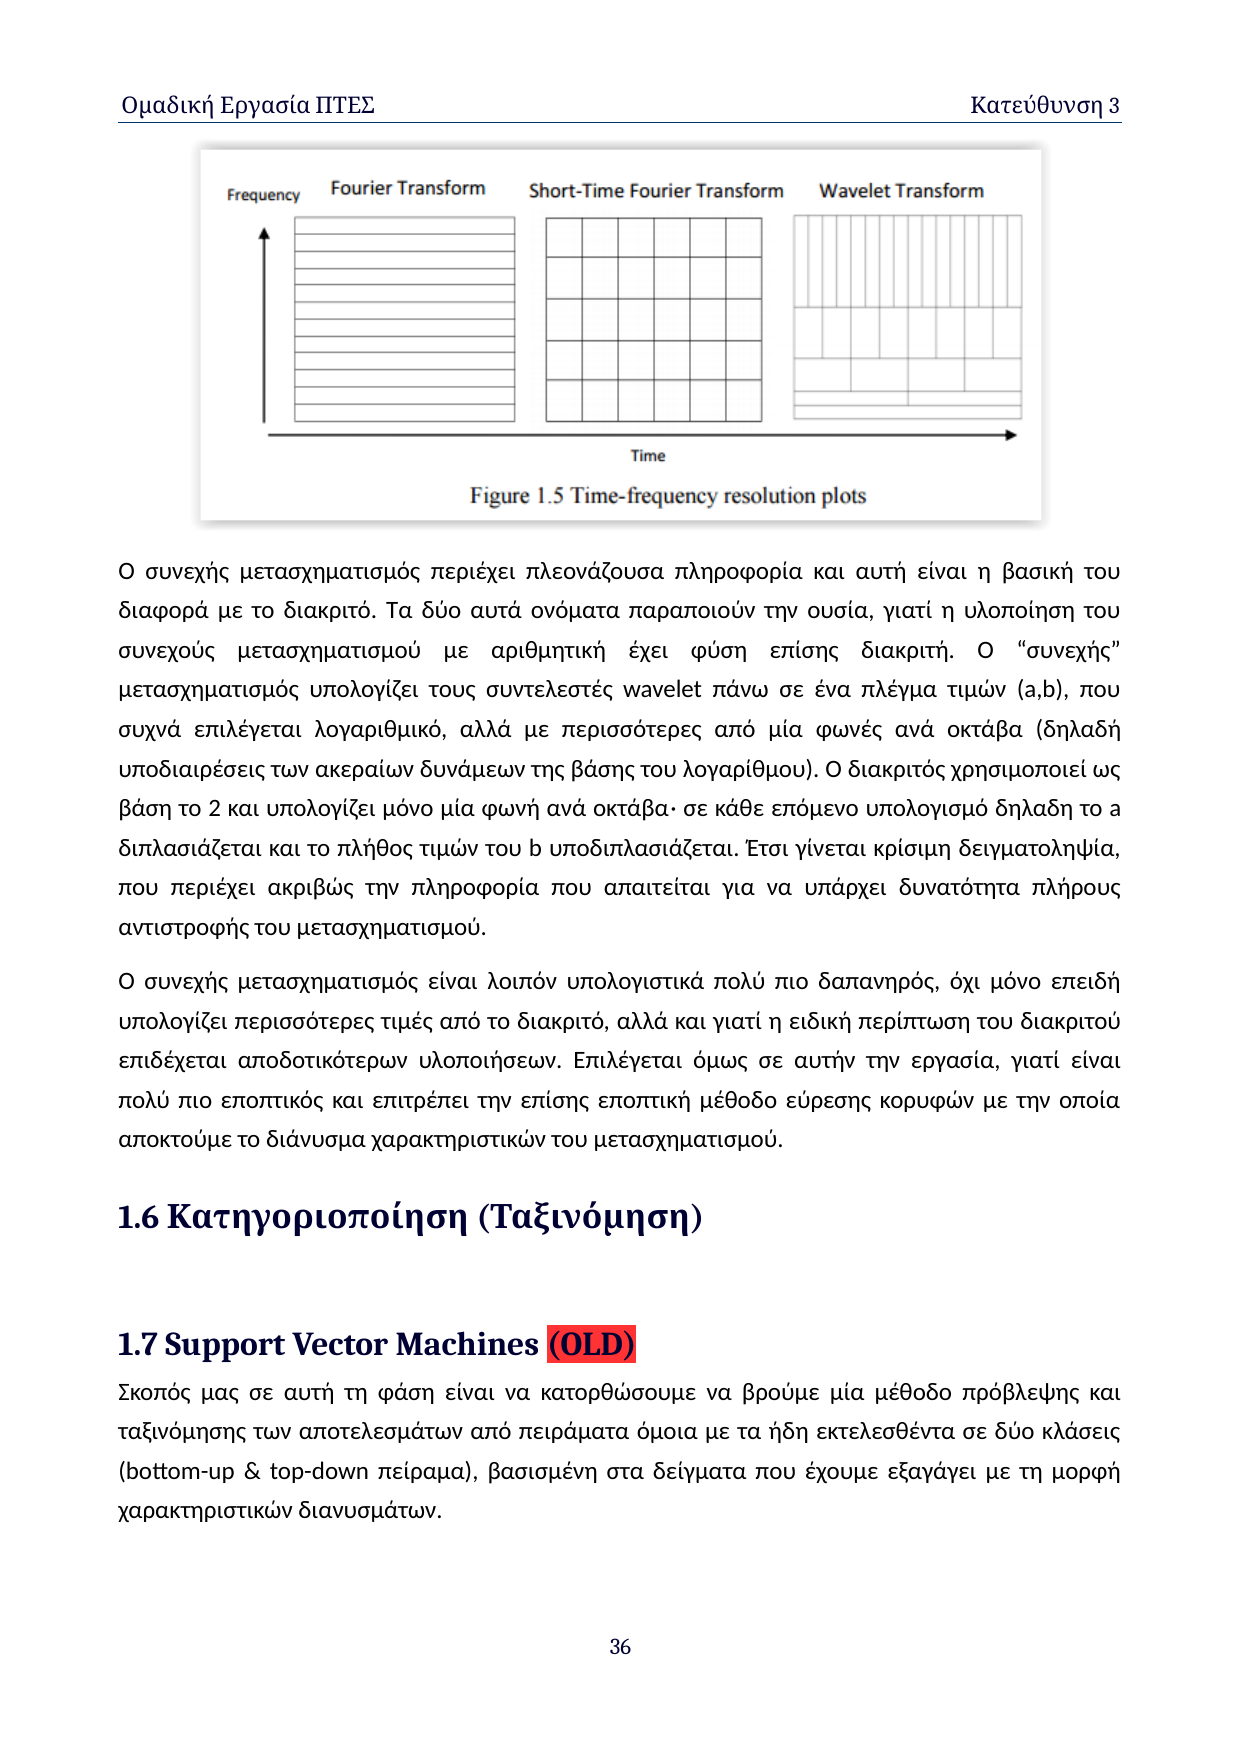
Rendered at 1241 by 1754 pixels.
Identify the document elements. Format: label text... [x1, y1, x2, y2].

subtitle Κατηγοριοποίηση (Ταξινόμηση) [118, 1199, 1122, 1237]
subtitle Support Vector Machines (OLD) [118, 1325, 1122, 1363]
picture [188, 137, 1053, 532]
text Ο συνεχής μετασχηματισμός περιέχει πλεονάζουσα πληροφορία και αυτή είναι η βασική του διαφορά με το διακριτό. Τα δύο αυτά ονόματα παραποιούν την ουσία, γιατί η υλοποίηση του συνεχούς μετασχηματισμού με αριθμητική έχει φύση επίσης διακριτή. Ο “συνεχής” μετασχηματισμός υπολογίζει τους συντελεστές wavelet πάνω σε ένα πλέγμα τιμών (a,b), που συχνά επιλέγεται λογαριθμικό, αλλά με περισσότερες από μία φωνές ανά οκτάβα (δηλαδή υποδιαιρέσεις των ακεραίων δυνάμεων της βάσης του λογαρίθμου). Ο διακριτός χρησιμοποιεί ως βάση το 2 και υπολογίζει μόνο μία φωνή ανά οκτάβα· σε κάθε επόμενο υπολογισμό δηλαδη το a διπλασιάζεται και το πλήθος τιμών του b υποδιπλασιάζεται. Έτσι γίνεται κρίσιμη δειγματοληψία, που περιέχει ακριβώς την πληροφορία που απαιτείται για να υπάρχει δυνατότητα πλήρους αντιστροφής του μετασχηματισμού. [118, 555, 1122, 942]
text Σκοπός μας σε αυτή τη φάση είναι να κατορθώσουμε να βρούμε μία μέθοδο πρόβλεψης και ταξινόμησης των αποτελεσμάτων από πειράματα όμοια με τα ήδη εκτελεσθέντα σε δύο κλάσεις (bottom-up & top-down πείραμα), βασισμένη στα δείγματα που έχουμε εξαγάγει με τη μορφή χαρακτηριστικών διανυσμάτων. [118, 1376, 1122, 1525]
text Ο συνεχής μετασχηματισμός είναι λοιπόν υπολογιστικά πολύ πιο δαπανηρός, όχι μόνο επειδή υπολογίζει περισσότερες τιμές από το διακριτό, αλλά και γιατί η ειδική περίπτωση του διακριτού επιδέχεται αποδοτικότερων υλοποιήσεων. Επιλέγεται όμως σε αυτήν την εργασία, γιατί είναι πολύ πιο εποπτικός και επιτρέπει την επίσης εποπτική μέθοδο εύρεσης κορυφών με την οποία αποκτούμε το διάνυσμα χαρακτηριστικών του μετασχηματισμού. [118, 965, 1122, 1154]
